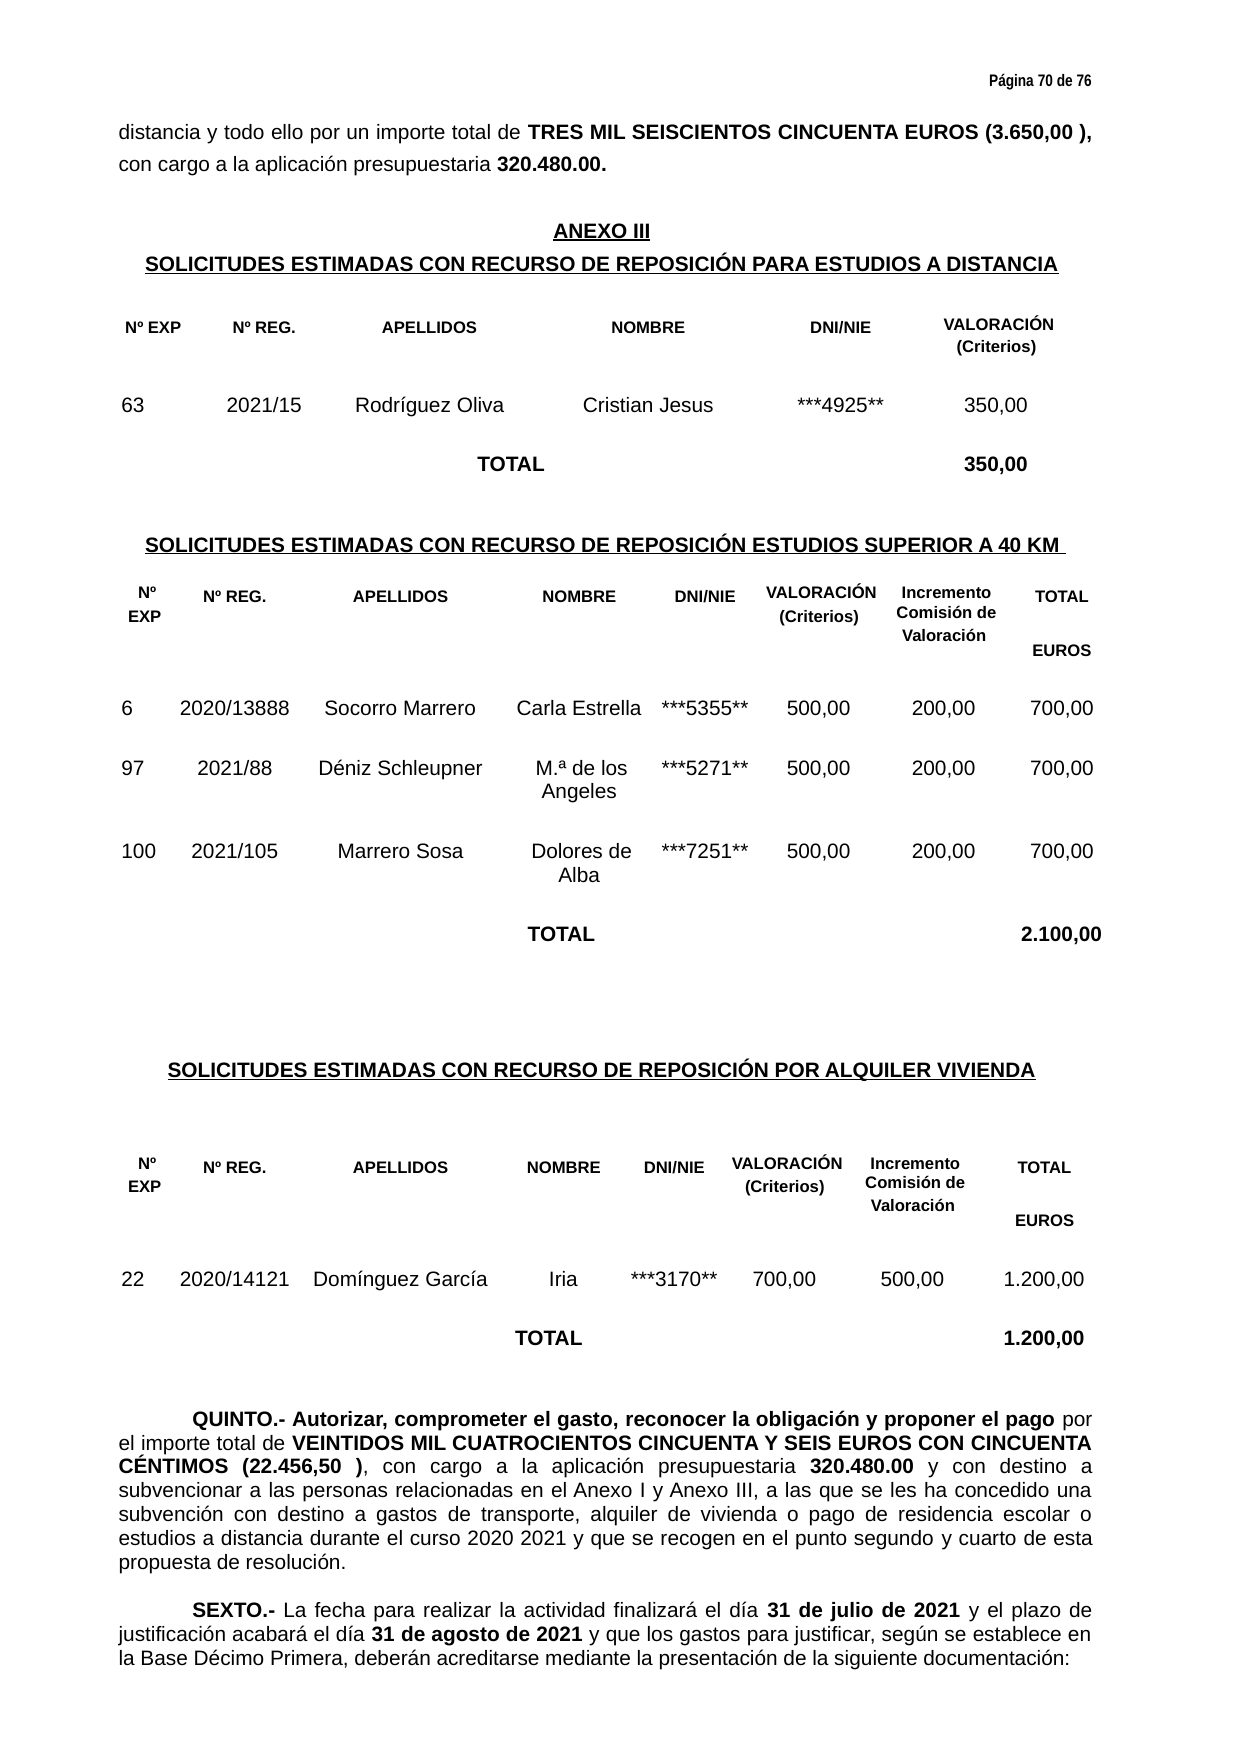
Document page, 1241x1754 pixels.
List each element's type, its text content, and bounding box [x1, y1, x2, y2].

table_header Nº REG. [193, 311, 340, 390]
table_header NOMBRE [507, 1151, 625, 1264]
table_header APELLIDOS [299, 580, 507, 693]
table_cell 700,00 [1009, 753, 1119, 836]
table_header Incremento Comisión de Valoración [884, 580, 1009, 693]
table_cell 200,00 [884, 693, 1009, 752]
table_header Nº EXP [118, 311, 193, 390]
table_header NOMBRE [507, 580, 656, 693]
table_header APELLIDOS [340, 311, 523, 390]
table_cell ***5271** [656, 753, 759, 836]
text SOLICITUDES ESTIMADAS CON RECURSO DE REPOSICIÓN ESTUDIOS SUPERIOR A 40 KM [118, 532, 1092, 556]
table_cell Iria [507, 1264, 625, 1323]
table_header VALORACIÓN (Criterios) [728, 1151, 846, 1264]
table_cell TOTAL [118, 1323, 983, 1382]
table_cell 200,00 [884, 753, 1009, 836]
text SOLICITUDES ESTIMADAS CON RECURSO DE REPOSICIÓN POR ALQUILER VIVIENDA [118, 1050, 1092, 1084]
table_cell Rodríguez Oliva [340, 390, 523, 449]
table_cell ***4925** [778, 390, 908, 449]
table_header VALORACIÓN (Criterios) [759, 580, 884, 693]
table_header DNI/NIE [656, 580, 759, 693]
table_cell 63 [118, 390, 193, 449]
table_header APELLIDOS [299, 1151, 507, 1264]
table_header Nº EXP [118, 1151, 175, 1264]
table_cell Marrero Sosa [299, 836, 507, 919]
table_cell 700,00 [728, 1264, 846, 1323]
table_cell Cristian Jesus [523, 390, 778, 449]
table_header Incremento Comisión de Valoración [846, 1151, 983, 1264]
table_cell ***3170** [625, 1264, 727, 1323]
table_header Nº REG. [175, 1151, 298, 1264]
table_cell 22 [118, 1264, 175, 1323]
table_cell 700,00 [1009, 693, 1119, 752]
table_header Nº EXP [118, 580, 175, 693]
table_cell TOTAL [118, 919, 1009, 978]
table_cell 100 [118, 836, 175, 919]
table_cell Dolores de Alba [507, 836, 656, 919]
table_cell Carla Estrella [507, 693, 656, 752]
table_header VALORACIÓN (Criterios) [908, 311, 1089, 390]
text SEXTO.- La fecha para realizar la actividad finalizará el día 31 de julio de 2021 y el plazo de justificación acabará el día 31 de agosto de 2021 y que los gastos para justificar, según se establece en la Base Décimo Primera, deberán acreditarse mediante la presentación de la siguiente documentación: [118, 1598, 1092, 1670]
table_cell 1.200,00 [984, 1323, 1110, 1382]
table_cell 350,00 [908, 449, 1089, 508]
table_header Nº REG. [175, 580, 298, 693]
table_header TOTAL EUROS [1009, 580, 1119, 693]
table_cell 2020/14121 [175, 1264, 298, 1323]
table_cell 2020/13888 [175, 693, 298, 752]
table_header TOTAL EUROS [984, 1151, 1110, 1264]
table_cell 200,00 [884, 836, 1009, 919]
table_cell 2021/105 [175, 836, 298, 919]
table_cell 1.200,00 [984, 1264, 1110, 1323]
table_cell 97 [118, 753, 175, 836]
table_cell 700,00 [1009, 836, 1119, 919]
table_cell 2.100,00 [1009, 919, 1119, 978]
table_cell 350,00 [908, 390, 1089, 449]
table_cell 500,00 [759, 836, 884, 919]
table_cell ***5355** [656, 693, 759, 752]
table_cell 2021/15 [193, 390, 340, 449]
text SOLICITUDES ESTIMADAS CON RECURSO DE REPOSICIÓN PARA ESTUDIOS A DISTANCIA [118, 244, 1092, 278]
text distancia y todo ello por un importe total de TRES MIL SEISCIENTOS CINCUENTA EUROS (3.650,00 ), con cargo a la aplicación presupuestaria 320.480.00. [118, 120, 1092, 177]
table_cell 2021/88 [175, 753, 298, 836]
table_header DNI/NIE [625, 1151, 727, 1264]
table_cell 500,00 [846, 1264, 983, 1323]
table_cell TOTAL [118, 449, 908, 508]
table_cell ***7251** [656, 836, 759, 919]
table_cell Déniz Schleupner [299, 753, 507, 836]
table_cell 500,00 [759, 693, 884, 752]
table_cell 500,00 [759, 753, 884, 836]
table_cell 6 [118, 693, 175, 752]
table_cell Domínguez García [299, 1264, 507, 1323]
table_cell M.ª de los Angeles [507, 753, 656, 836]
text ANEXO III [118, 211, 1092, 244]
table_cell Socorro Marrero [299, 693, 507, 752]
table_header DNI/NIE [778, 311, 908, 390]
table_header NOMBRE [523, 311, 778, 390]
text QUINTO.- Autorizar, comprometer el gasto, reconocer la obligación y proponer el pago por el importe total de VEINTIDOS MIL CUATROCIENTOS CINCUENTA Y SEIS EUROS CON CINCUENTA CÉNTIMOS (22.456,50 ), con cargo a la aplicación presupuestaria 320.480.00 y con destino a subvencionar a las personas relacionadas en el Anexo I y Anexo III, a las que se les ha concedido una subvención con destino a gastos de transporte, alquiler de vivienda o pago de residencia escolar o estudios a distancia durante el curso 2020 2021 y que se recogen en el punto segundo y cuarto de esta propuesta de resolución. [118, 1406, 1092, 1574]
